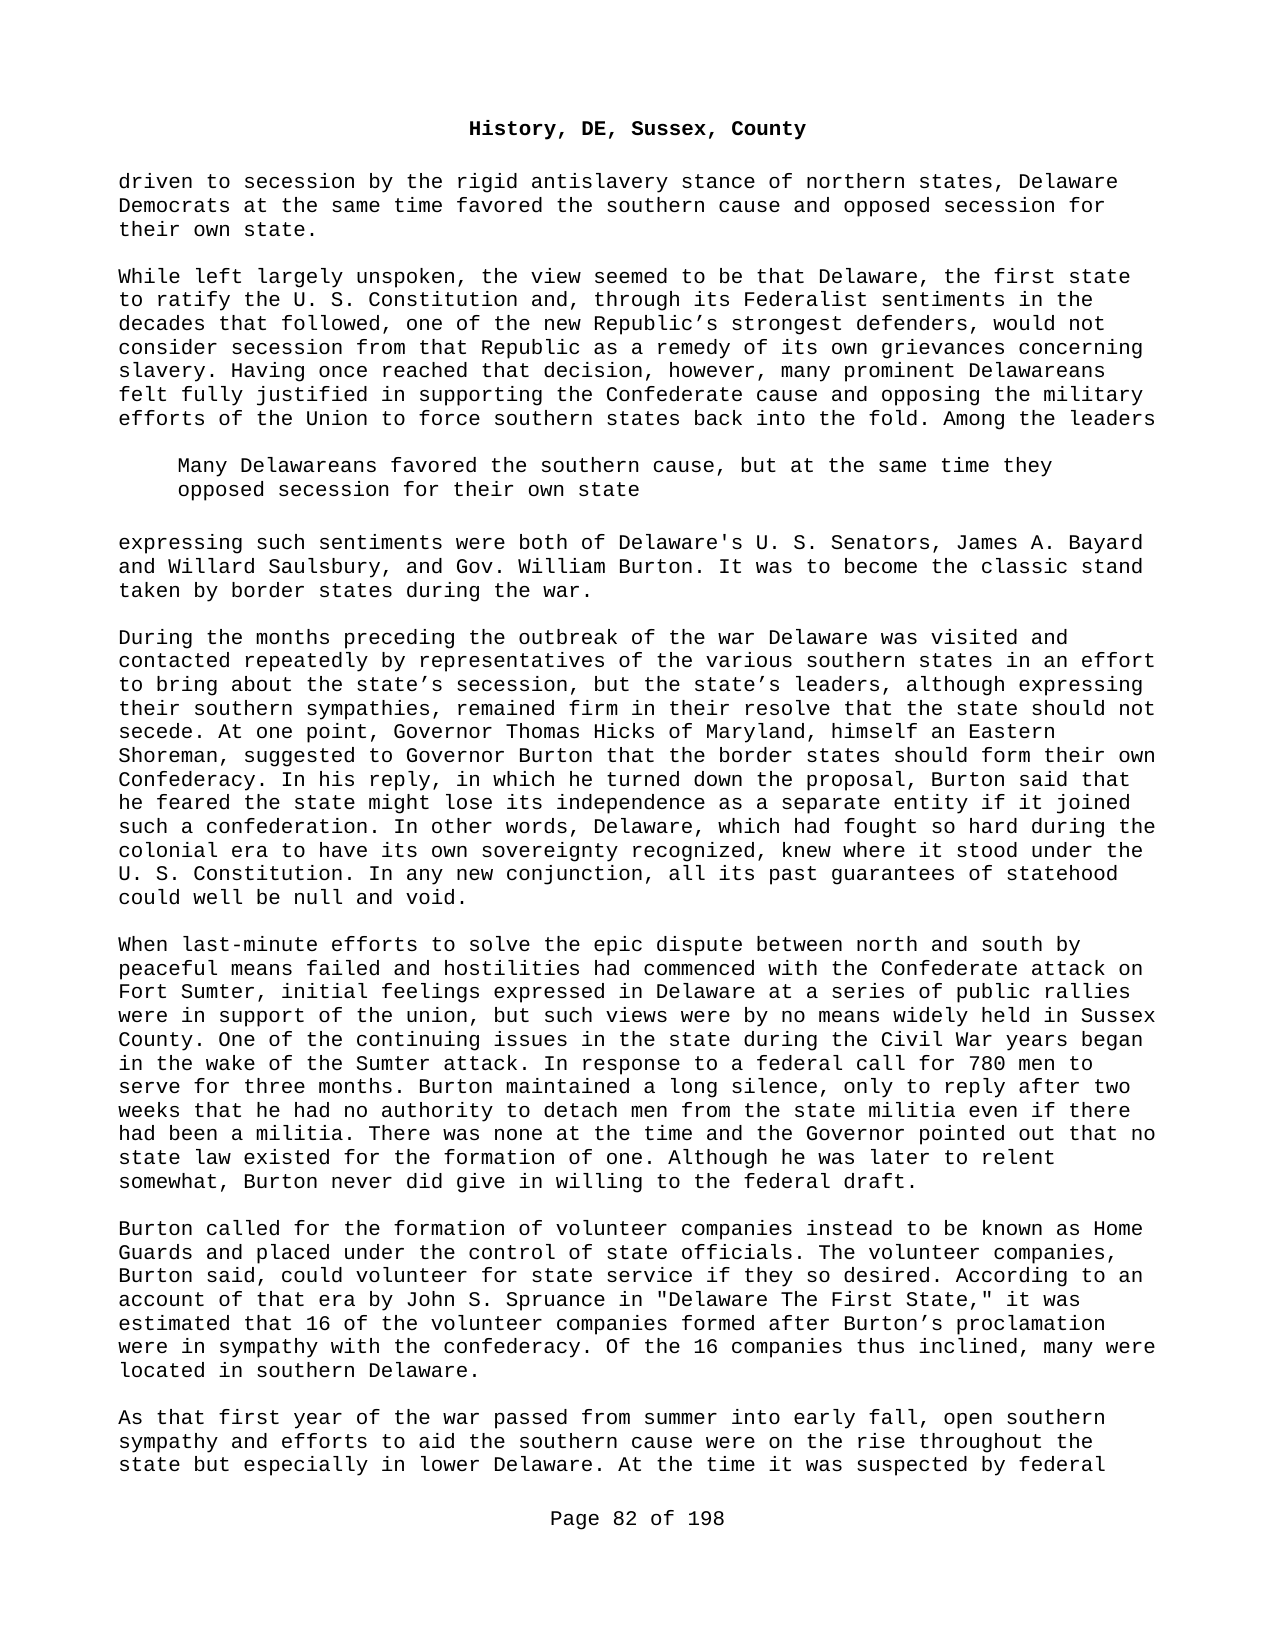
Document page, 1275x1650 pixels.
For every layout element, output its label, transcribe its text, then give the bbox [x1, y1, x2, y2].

text expressing such sentiments were both of Delaware's U. S. Senators, James A. Bayard and Willard Saulsbury, and Gov. William Burton. It was to become the classic stand taken by border states during the war. [118, 532, 1157, 603]
text As that first year of the war passed from summer into early fall, open southern sympathy and efforts to aid the southern cause were on the rise throughout the state but especially in lower Delaware. At the time it was suspected by federal [118, 1407, 1157, 1478]
text driven to secession by the rigid antislavery stance of northern states, Delaware Democrats at the same time favored the southern cause and opposed secession for their own state. [118, 171, 1157, 242]
text While left largely unspoken, the view seemed to be that Delaware, the first state to ratify the U. S. Constitution and, through its Federalist sentiments in the decades that followed, one of the new Republic’s strongest defenders, would not consider secession from that Republic as a remedy of its own grievances concerning slavery. Having once reached that decision, however, many prominent Delawareans felt fully justified in supporting the Confederate cause and opposing the military efforts of the Union to force southern states back into the fold. Among the leaders [118, 266, 1157, 431]
text During the months preceding the outbreak of the war Delaware was visited and contacted repeatedly by representatives of the various southern states in an effort to bring about the state’s secession, but the state’s leaders, although expressing their southern sympathies, remained firm in their resolve that the state should not secede. At one point, Governor Thomas Hicks of Maryland, himself an Eastern Shoreman, suggested to Governor Burton that the border states should form their own Confederacy. In his reply, in which he turned down the proposal, Burton said that he feared the state might lose its independence as a separate entity if it joined such a confederation. In other words, Delaware, which had fought so hard during the colonial era to have its own sovereignty recognized, knew where it stood under the U. S. Constitution. In any new conjunction, all its past guarantees of statehood could well be null and void. [118, 627, 1157, 911]
text Many Delawareans favored the southern cause, but at the same time they opposed secession for their own state [177, 455, 1098, 502]
text When last-minute efforts to solve the epic dispute between north and south by peaceful means failed and hostilities had commenced with the Confederate attack on Fort Sumter, initial feelings expressed in Delaware at a series of public rallies were in support of the union, but such views were by no means widely held in Sussex County. One of the continuing issues in the state during the Civil War years began in the wake of the Sumter attack. In response to a federal call for 780 men to serve for three months. Burton maintained a long silence, only to reply after two weeks that he had no authority to detach men from the state militia even if there had been a militia. There was none at the time and the Governor pointed out that no state law existed for the formation of one. Although he was later to relent somewhat, Burton never did give in willing to the federal draft. [118, 934, 1157, 1194]
text Burton called for the formation of volunteer companies instead to be known as Home Guards and placed under the control of state officials. The volunteer companies, Burton said, could volunteer for state service if they so desired. According to an account of that era by John S. Spruance in "Delaware The First State," it was estimated that 16 of the volunteer companies formed after Burton’s proclamation were in sympathy with the confederacy. Of the 16 companies thus inclined, many were located in southern Delaware. [118, 1218, 1157, 1383]
